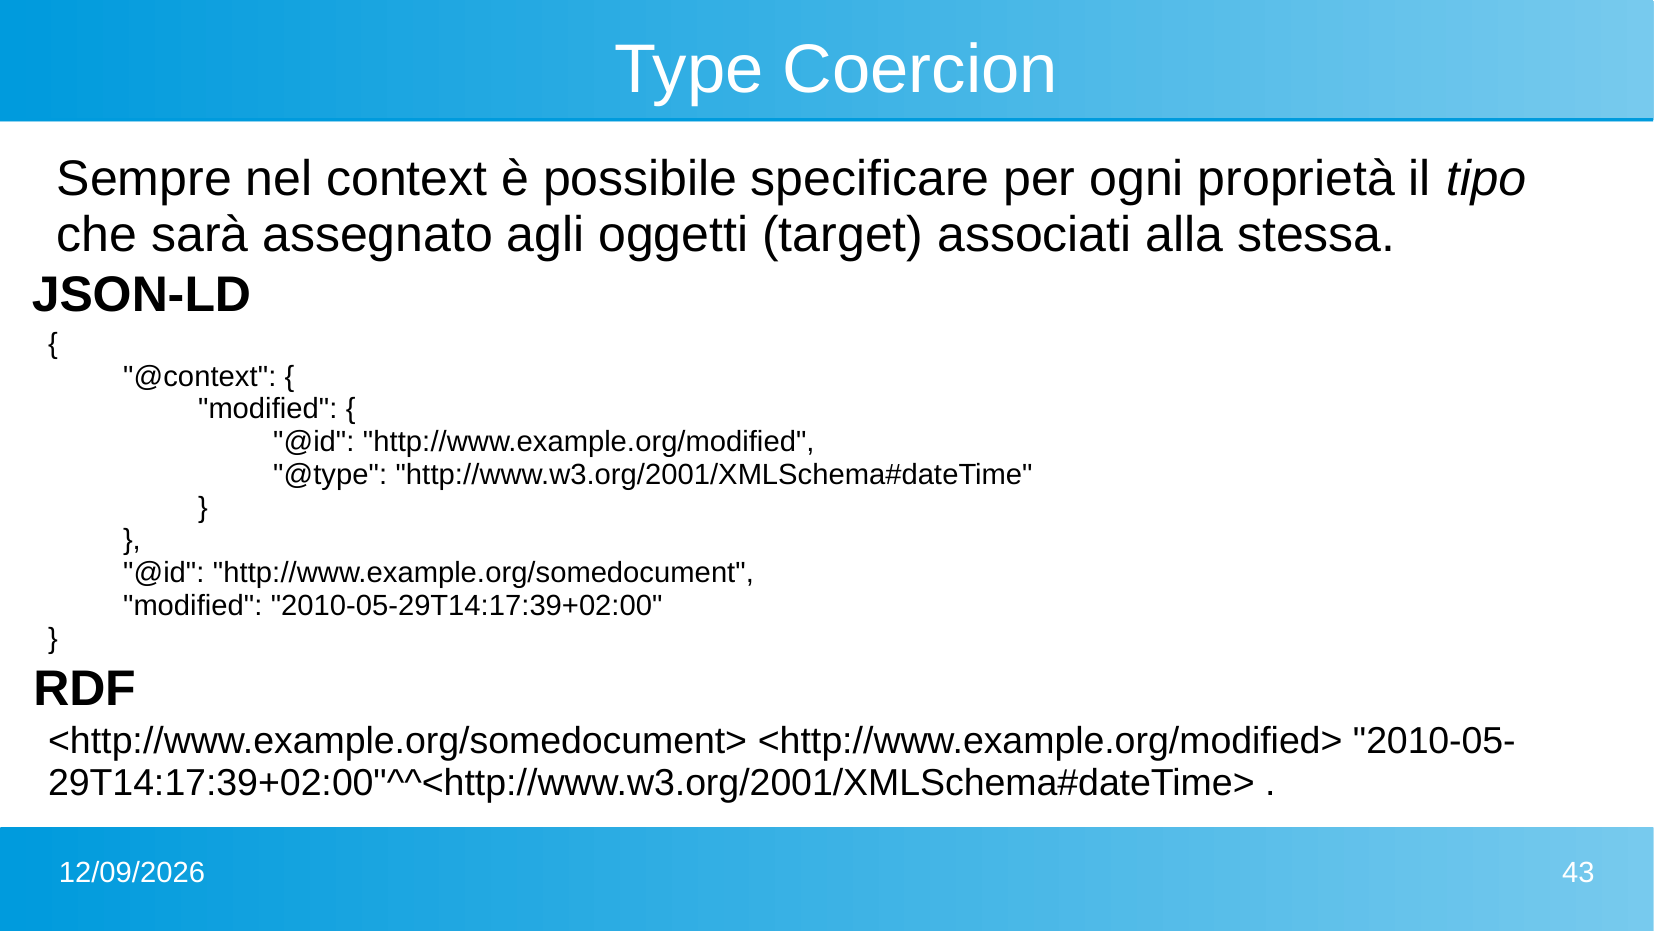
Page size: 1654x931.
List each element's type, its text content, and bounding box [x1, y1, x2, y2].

list Sempre nel context è possibile specificare per ogni proprietà il tipo che sarà assegnato agli oggetti (target) associati alla stessa. [56, 150, 1537, 273]
title Type Coercion [59, 29, 1595, 108]
text_box { "@context": { "modified": { "@id": "http://www.example.org/modified", "@type": "http://www.w3.org/2001/XMLSchema#dateTime" } }, "@id": "http://www.example.org/somedocument", "modified": "2010-05-29T14:17:39+02:00" } [33, 342, 1571, 659]
text_box <http://www.example.org/somedocument> <http://www.example.org/modified> "2010-05-29T14:17:39+02:00"^^<http://www.w3.org/2001/XMLSchema#dateTime> . [33, 735, 1571, 826]
list JSON-LD [31, 266, 1623, 342]
list RDF [33, 659, 1625, 735]
